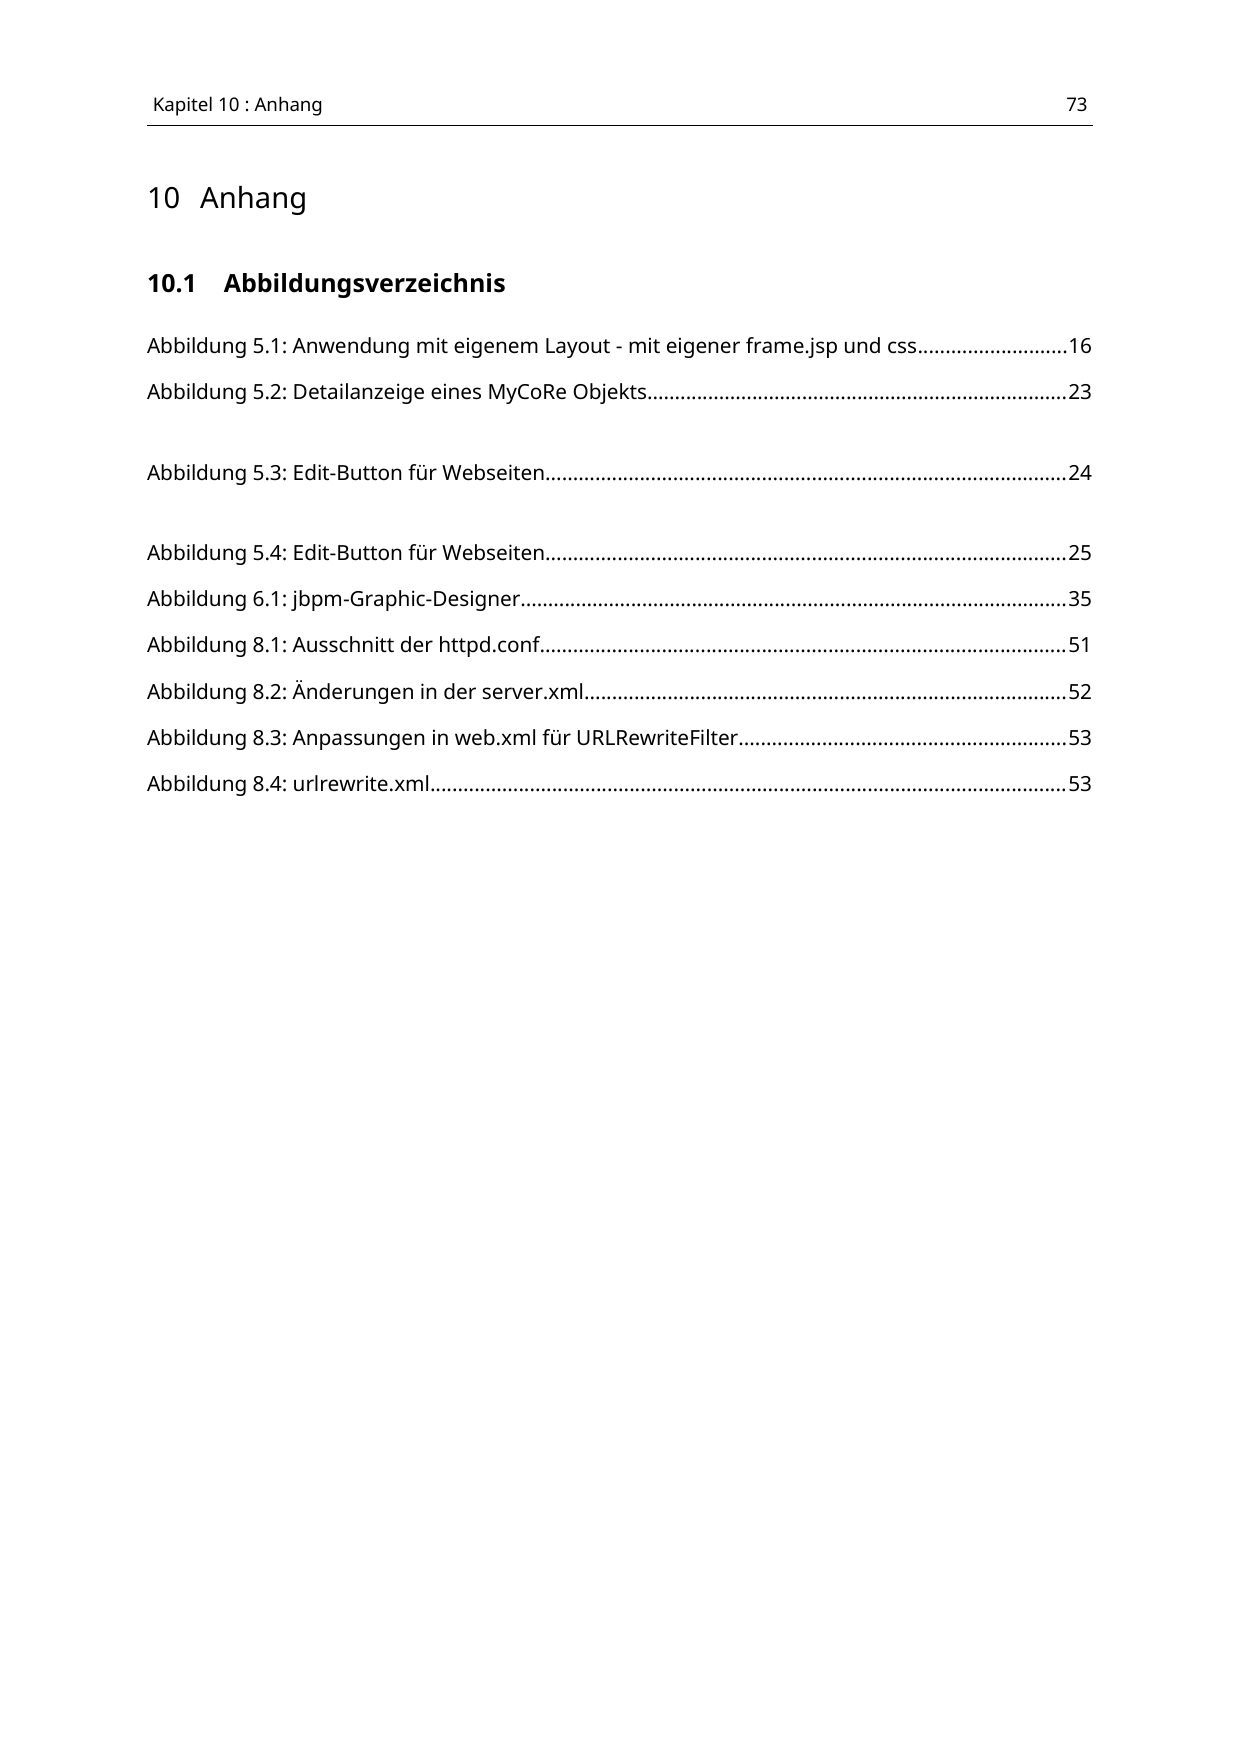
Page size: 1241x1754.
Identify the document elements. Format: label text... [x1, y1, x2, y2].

text Abbildung 8.1: Ausschnitt der httpd.conf 51 [147, 631, 1092, 659]
text Abbildung 5.4: Edit-Button für Webseiten 25 [147, 504, 1092, 566]
text Abbildung 8.4: urlrewrite.xml 53 [147, 769, 1092, 798]
text Abbildung 5.3: Edit-Button für Webseiten 24 [147, 424, 1092, 486]
text Abbildung 5.1: Anwendung mit eigenem Layout - mit eigener frame.jsp und css 16 [147, 331, 1092, 359]
text Abbildung 5.2: Detailanzeige eines MyCoRe Objekts 23 [147, 377, 1092, 406]
text Abbildung 6.1: jbpm-Graphic-Designer 35 [147, 584, 1092, 612]
text Abbildung 8.3: Anpassungen in web.xml für URLRewriteFilter 53 [147, 723, 1092, 751]
subtitle Anhang [147, 177, 1092, 217]
text Abbildung 8.2: Änderungen in der server.xml 52 [147, 677, 1092, 705]
subtitle Abbildungsverzeichnis [147, 266, 1092, 300]
